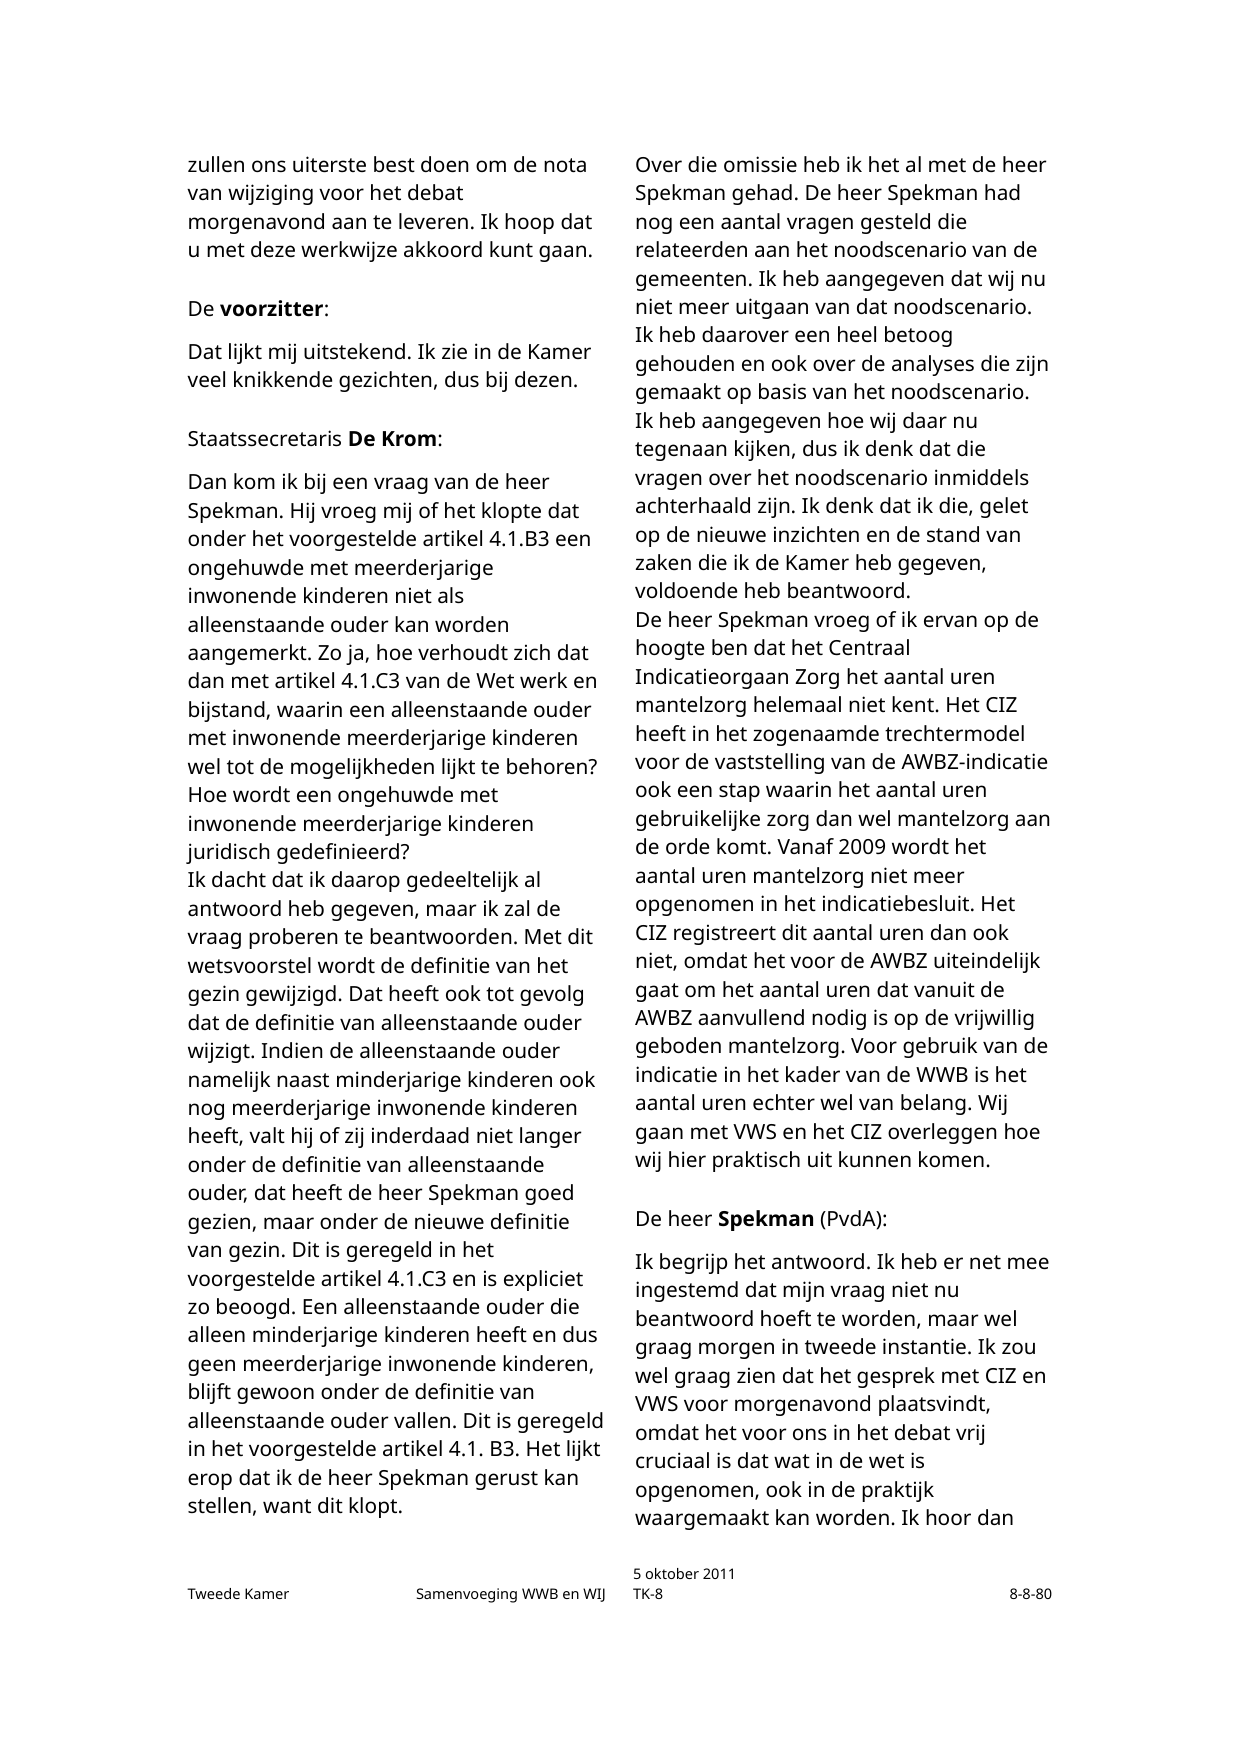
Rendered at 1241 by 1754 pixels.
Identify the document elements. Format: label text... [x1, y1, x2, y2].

text Dat lijkt mij uitstekend. Ik zie in de Kamer veel knikkende gezichten, dus bij dezen. [187, 337, 605, 394]
text Dan kom ik bij een vraag van de heer Spekman. Hij vroeg mij of het klopte dat onder het voorgestelde artikel 4.1.B3 een ongehuwde met meerderjarige inwonende kinderen niet als alleenstaande ouder kan worden aangemerkt. Zo ja, hoe verhoudt zich dat dan met artikel 4.1.C3 van de Wet werk en bijstand, waarin een alleenstaande ouder met inwonende meerderjarige kinderen wel tot de mogelijkheden lijkt te behoren? Hoe wordt een ongehuwde met inwonende meerderjarige kinderen juridisch gedefinieerd? [187, 467, 605, 866]
text zullen ons uiterste best doen om de nota van wijziging voor het debat morgenavond aan te leveren. Ik hoop dat u met deze werkwijze akkoord kunt gaan. [187, 150, 605, 264]
text Staatssecretaris De Krom: [187, 424, 605, 452]
text Ik dacht dat ik daarop gedeeltelijk al antwoord heb gegeven, maar ik zal de vraag proberen te beantwoorden. Met dit wetsvoorstel wordt de definitie van het gezin gewijzigd. Dat heeft ook tot gevolg dat de definitie van alleenstaande ouder wijzigt. Indien de alleenstaande ouder namelijk naast minderjarige kinderen ook nog meerderjarige inwonende kinderen heeft, valt hij of zij inderdaad niet langer onder de definitie van alleenstaande ouder, dat heeft de heer Spekman goed gezien, maar onder de nieuwe definitie van gezin. Dit is geregeld in het voorgestelde artikel 4.1.C3 en is expliciet zo beoogd. Een alleenstaande ouder die alleen minderjarige kinderen heeft en dus geen meerderjarige inwonende kinderen, blijft gewoon onder de definitie van alleenstaande ouder vallen. Dit is geregeld in het voorgestelde artikel 4.1. B3. Het lijkt erop dat ik de heer Spekman gerust kan stellen, want dit klopt. [187, 866, 605, 1520]
text Ik begrijp het antwoord. Ik heb er net mee ingestemd dat mijn vraag niet nu beantwoord hoeft te worden, maar wel graag morgen in tweede instantie. Ik zou wel graag zien dat het gesprek met CIZ en VWS voor morgenavond plaatsvindt, omdat het voor ons in het debat vrij cruciaal is dat wat in de wet is opgenomen, ook in de praktijk waargemaakt kan worden. Ik hoor dan [635, 1247, 1053, 1532]
text Over die omissie heb ik het al met de heer Spekman gehad. De heer Spekman had nog een aantal vragen gesteld die relateerden aan het noodscenario van de gemeenten. Ik heb aangegeven dat wij nu niet meer uitgaan van dat noodscenario. Ik heb daarover een heel betoog gehouden en ook over de analyses die zijn gemaakt op basis van het noodscenario. Ik heb aangegeven hoe wij daar nu tegenaan kijken, dus ik denk dat die vragen over het noodscenario inmiddels achterhaald zijn. Ik denk dat ik die, gelet op de nieuwe inzichten en de stand van zaken die ik de Kamer heb gegeven, voldoende heb beantwoord. [635, 150, 1053, 605]
text De heer Spekman vroeg of ik ervan op de hoogte ben dat het Centraal Indicatieorgaan Zorg het aantal uren mantelzorg helemaal niet kent. Het CIZ heeft in het zogenaamde trechtermodel voor de vaststelling van de AWBZ-indicatie ook een stap waarin het aantal uren gebruikelijke zorg dan wel mantelzorg aan de orde komt. Vanaf 2009 wordt het aantal uren mantelzorg niet meer opgenomen in het indicatiebesluit. Het CIZ registreert dit aantal uren dan ook niet, omdat het voor de AWBZ uiteindelijk gaat om het aantal uren dat vanuit de AWBZ aanvullend nodig is op de vrijwillig geboden mantelzorg. Voor gebruik van de indicatie in het kader van de WWB is het aantal uren echter wel van belang. Wij gaan met VWS en het CIZ overleggen hoe wij hier praktisch uit kunnen komen. [635, 605, 1053, 1174]
text De heer Spekman (PvdA): [635, 1204, 1053, 1232]
text De voorzitter: [187, 294, 605, 322]
